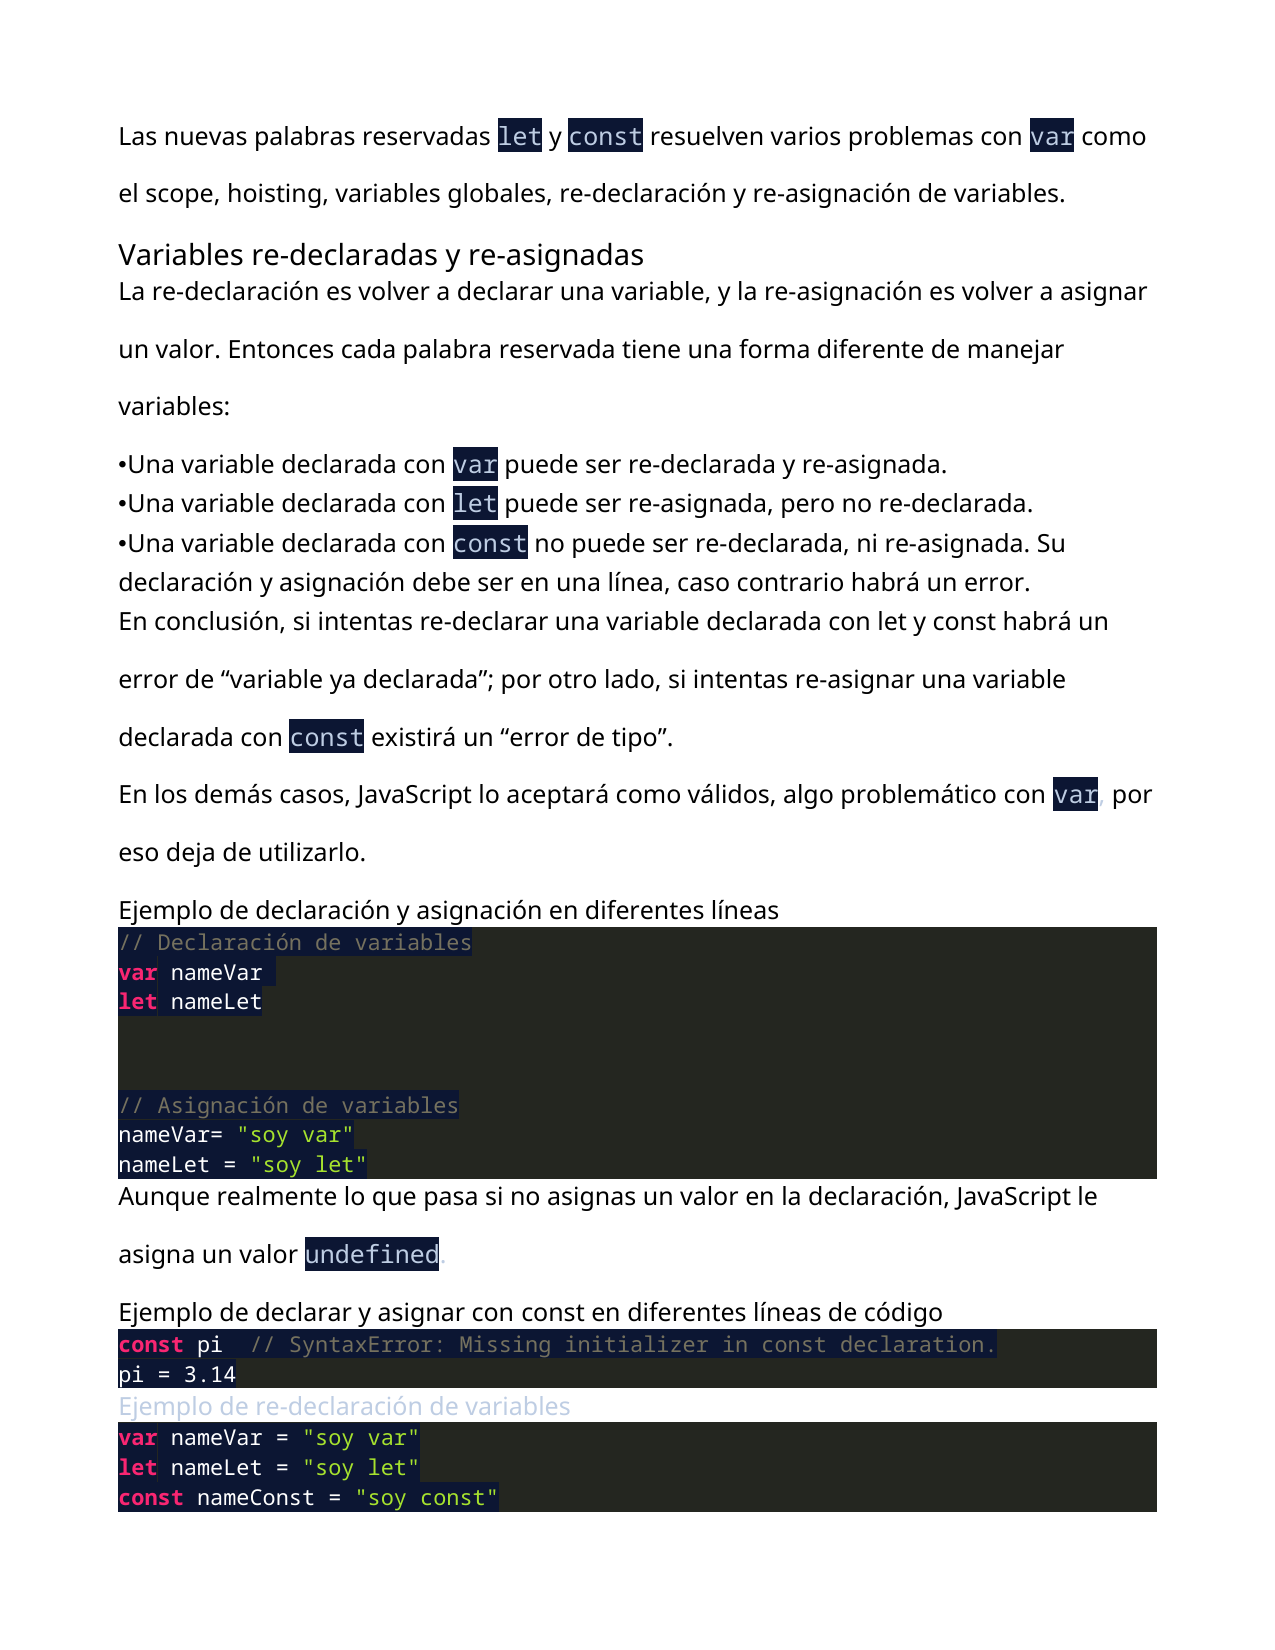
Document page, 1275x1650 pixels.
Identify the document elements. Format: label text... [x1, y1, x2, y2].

list Una variable declarada con const no puede ser re-declarada, ni re-asignada. Su declaración y asignación debe ser en una línea, caso contrario habrá un error. [118, 525, 1157, 598]
text pi = 3.14 [118, 1358, 1157, 1388]
list Una variable declarada con var puede ser re-declarada y re-asignada. [118, 447, 1157, 481]
text En conclusión, si intentas re-declarar una variable declarada con let y const habrá un error de “variable ya declarada”; por otro lado, si intentas re-asignar una variable declarada con const existirá un “error de tipo”. [118, 603, 1157, 753]
subtitle Variables re-declaradas y re-asignadas [118, 234, 1157, 273]
text const pi // SyntaxError: Missing initializer in const declaration. [118, 1329, 1157, 1358]
text let nameLet = "soy let" [118, 1452, 1157, 1482]
text nameVar= "soy var" [118, 1119, 1157, 1149]
subtitle Ejemplo de re-declaración de variables [118, 1388, 1157, 1422]
text En los demás casos, JavaScript lo aceptará como válidos, algo problemático con var, por eso deja de utilizarlo. [118, 777, 1157, 869]
text Las nuevas palabras reservadas let y const resuelven varios problemas con var como el scope, hoisting, variables globales, re-declaración y re-asignación de variables. [118, 118, 1157, 210]
list Una variable declarada con let puede ser re-asignada, pero no re-declarada. [118, 486, 1157, 520]
text La re-declaración es volver a declarar una variable, y la re-asignación es volver a asignar un valor. Entonces cada palabra reservada tiene una forma diferente de manejar variables: [118, 273, 1157, 423]
text nameLet = "soy let" [118, 1149, 1157, 1179]
subtitle Ejemplo de declaración y asignación en diferentes líneas [118, 893, 1157, 927]
text // Declaración de variables [118, 927, 1157, 956]
text const nameConst = "soy const" [118, 1482, 1157, 1512]
subtitle Ejemplo de declarar y asignar con const en diferentes líneas de código [118, 1295, 1157, 1329]
text let nameLet [118, 986, 1157, 1016]
text var nameVar = "soy var" [118, 1422, 1157, 1452]
text Aunque realmente lo que pasa si no asignas un valor en la declaración, JavaScript le asigna un valor undefined. [118, 1179, 1157, 1271]
text var nameVar [118, 956, 1157, 986]
text // Asignación de variables [118, 1090, 1157, 1119]
